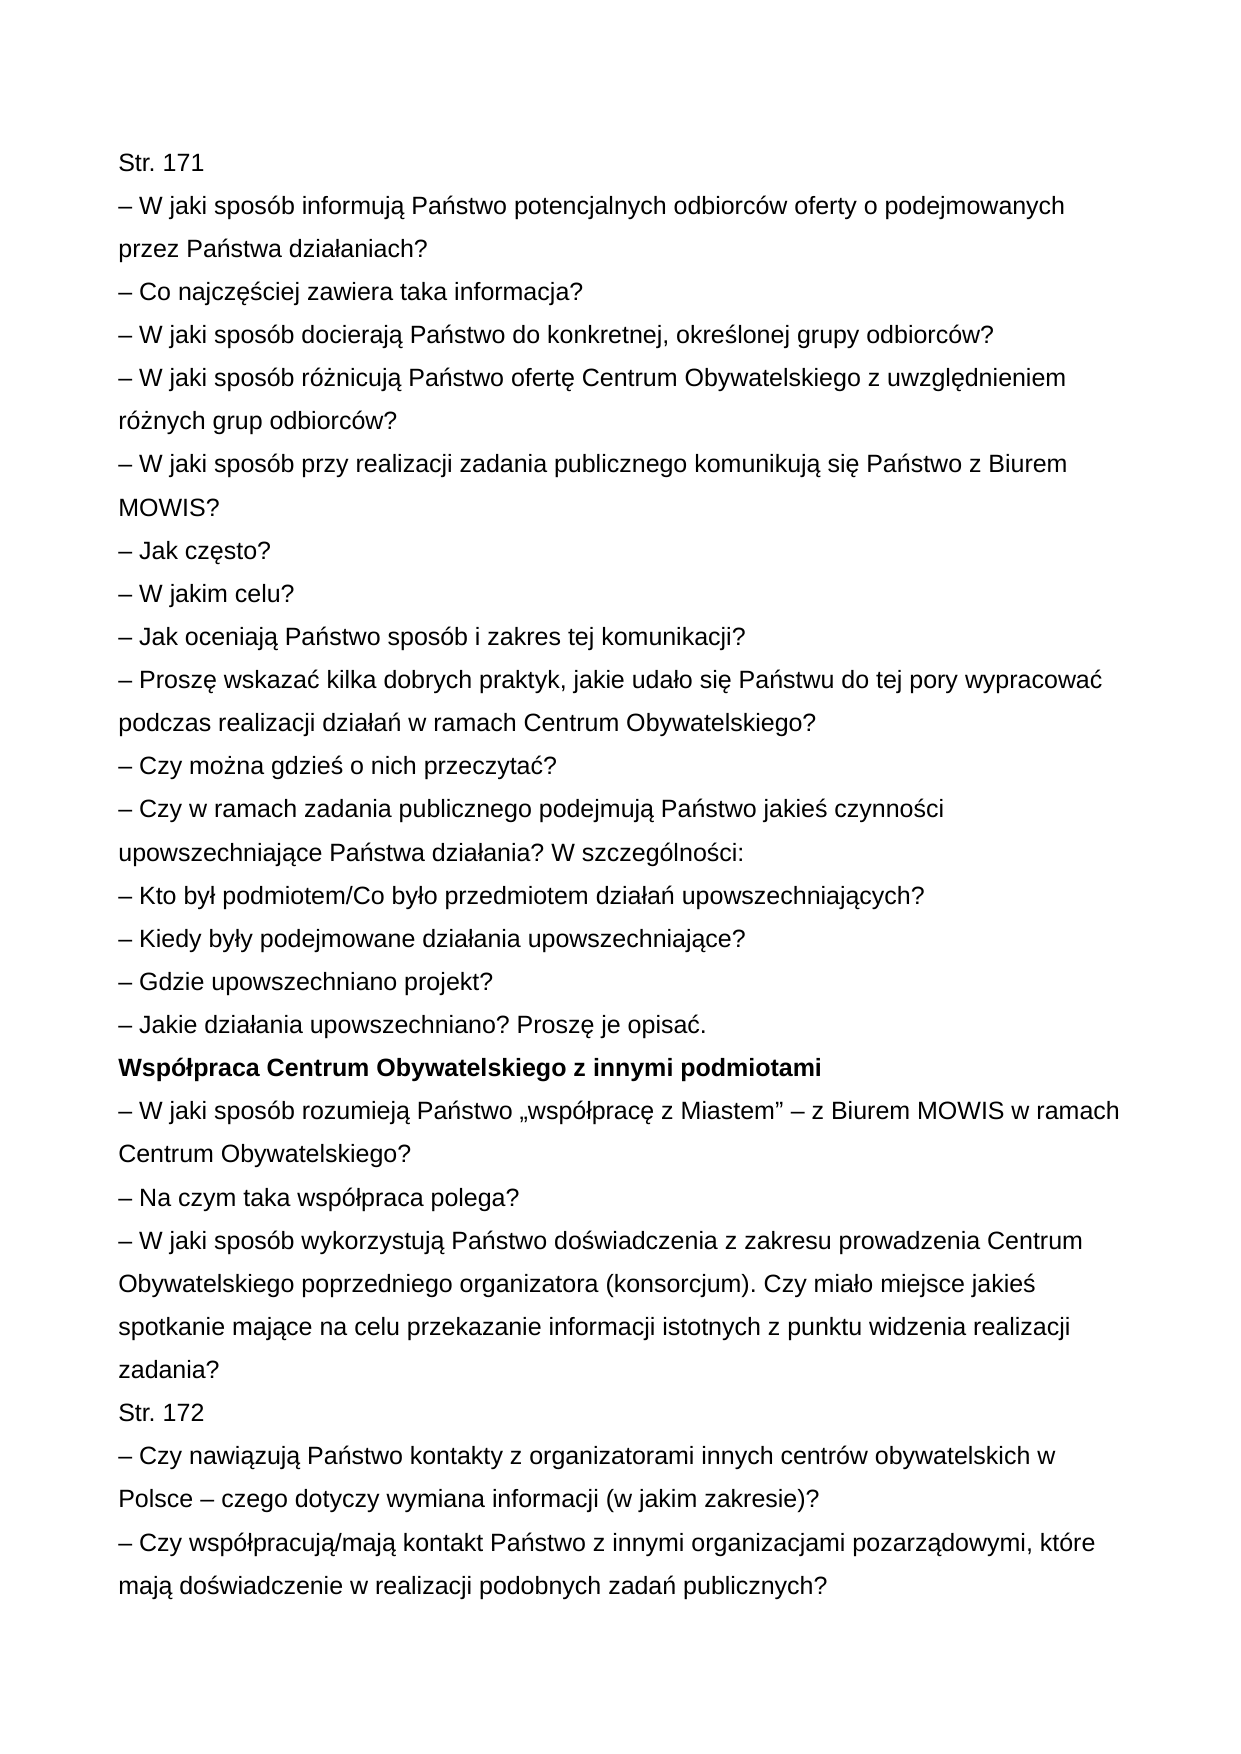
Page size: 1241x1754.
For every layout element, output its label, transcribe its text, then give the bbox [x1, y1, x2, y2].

text – Czy w ramach zadania publicznego podejmują Państwo jakieś czynności upowszechniające Państwa działania? W szczególności: [118, 794, 1122, 866]
text – Jak często? [118, 536, 1122, 564]
text – W jaki sposób wykorzystują Państwo doświadczenia z zakresu prowadzenia Centrum Obywatelskiego poprzedniego organizatora (konsorcjum). Czy miało miejsce jakieś spotkanie mające na celu przekazanie informacji istotnych z punktu widzenia realizacji zadania? [118, 1226, 1122, 1384]
text – W jaki sposób różnicują Państwo ofertę Centrum Obywatelskiego z uwzględnieniem różnych grup odbiorców? [118, 363, 1122, 435]
text – W jaki sposób przy realizacji zadania publicznego komunikują się Państwo z Biurem MOWIS? [118, 449, 1122, 521]
text – W jaki sposób rozumieją Państwo „współpracę z Miastem” – z Biurem MOWIS w ramach Centrum Obywatelskiego? [118, 1096, 1122, 1168]
text Str. 171 [118, 148, 1122, 176]
text – Kiedy były podejmowane działania upowszechniające? [118, 924, 1122, 953]
text – Gdzie upowszechniano projekt? [118, 967, 1122, 996]
text – W jakim celu? [118, 579, 1122, 608]
text – W jaki sposób docierają Państwo do konkretnej, określonej grupy odbiorców? [118, 320, 1122, 349]
text – Na czym taka współpraca polega? [118, 1183, 1122, 1211]
text – Czy można gdzieś o nich przeczytać? [118, 751, 1122, 780]
text Str. 172 [118, 1398, 1122, 1427]
text – Kto był podmiotem/Co było przedmiotem działań upowszechniających? [118, 881, 1122, 909]
text – Co najczęściej zawiera taka informacja? [118, 277, 1122, 306]
text – Proszę wskazać kilka dobrych praktyk, jakie udało się Państwu do tej pory wypracować podczas realizacji działań w ramach Centrum Obywatelskiego? [118, 665, 1122, 737]
text – Jakie działania upowszechniano? Proszę je opisać. [118, 1010, 1122, 1039]
text – Czy nawiązują Państwo kontakty z organizatorami innych centrów obywatelskich w Polsce – czego dotyczy wymiana informacji (w jakim zakresie)? [118, 1441, 1122, 1513]
text – Jak oceniają Państwo sposób i zakres tej komunikacji? [118, 622, 1122, 651]
text – W jaki sposób informują Państwo potencjalnych odbiorców oferty o podejmowanych przez Państwa działaniach? [118, 191, 1122, 263]
text Współpraca Centrum Obywatelskiego z innymi podmiotami [118, 1053, 1122, 1082]
text – Czy współpracują/mają kontakt Państwo z innymi organizacjami pozarządowymi, które mają doświadczenie w realizacji podobnych zadań publicznych? [118, 1528, 1122, 1599]
